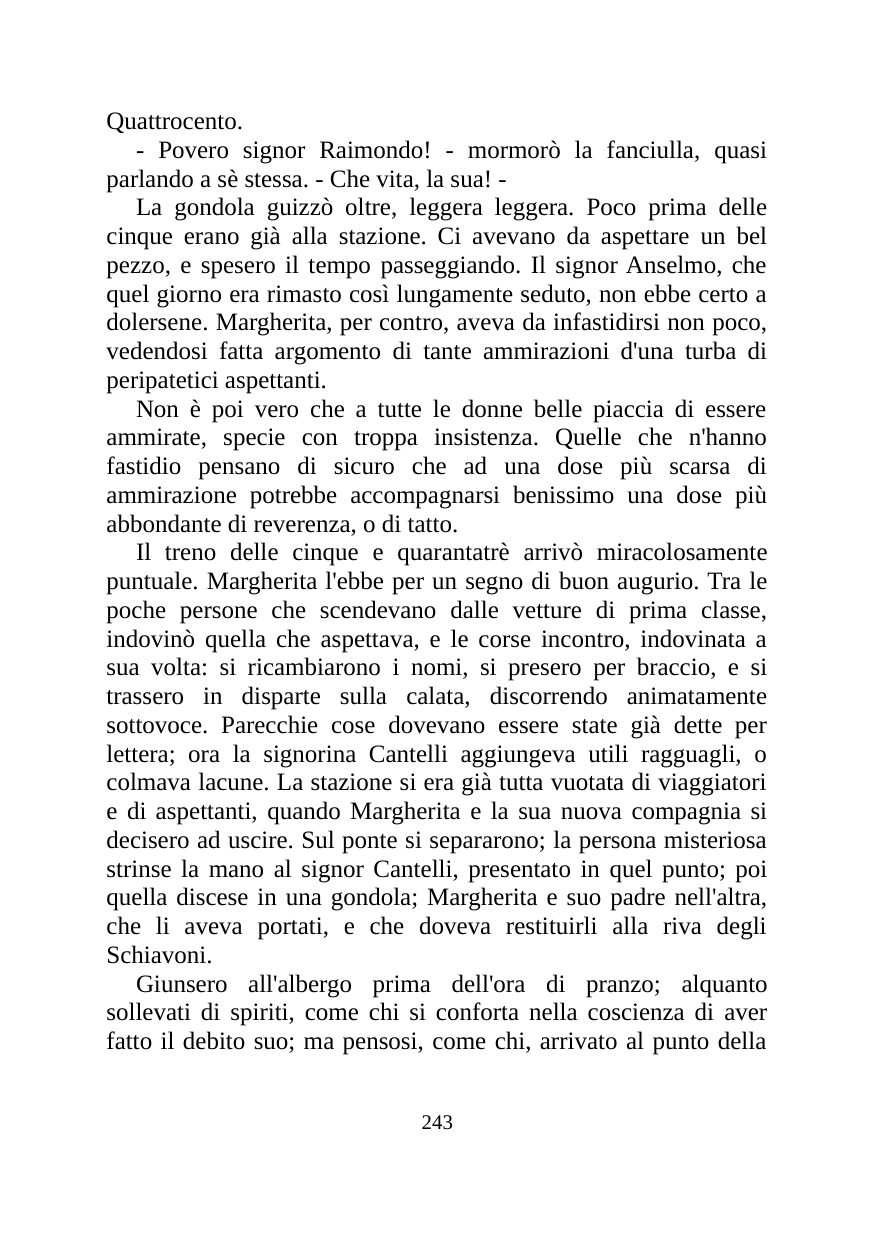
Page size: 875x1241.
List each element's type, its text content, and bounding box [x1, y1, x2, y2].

text - Povero signor Raimondo! - mormorò la fanciulla, quasi parlando a sè stessa. - Che vita, la sua! - [106, 135, 768, 192]
text Il treno delle cinque e quarantatrè arrivò miracolosamente puntuale. Margherita l'ebbe per un segno di buon augurio. Tra le poche persone che scendevano dalle vetture di prima classe, indovinò quella che aspettava, e le corse incontro, indovinata a sua volta: si ricambiarono i nomi, si presero per braccio, e si trassero in disparte sulla calata, discorrendo animatamente sottovoce. Parecchie cose dovevano essere state già dette per lettera; ora la signorina Cantelli aggiungeva utili ragguagli, o colmava lacune. La stazione si era già tutta vuotata di viaggiatori e di aspettanti, quando Margherita e la sua nuova compagnia si decisero ad uscire. Sul ponte si separarono; la persona misteriosa strinse la mano al signor Cantelli, presentato in quel punto; poi quella discese in una gondola; Margherita e suo padre nell'altra, che li aveva portati, e che doveva restituirli alla riva degli Schiavoni. [106, 537, 768, 969]
text Quattrocento. [106, 106, 768, 135]
text La gondola guizzò oltre, leggera leggera. Poco prima delle cinque erano già alla stazione. Ci avevano da aspettare un bel pezzo, e spesero il tempo passeggiando. Il signor Anselmo, che quel giorno era rimasto così lungamente seduto, non ebbe certo a dolersene. Margherita, per contro, aveva da infastidirsi non poco, vedendosi fatta argomento di tante ammirazioni d'una turba di peripatetici aspettanti. [106, 192, 768, 394]
text Giunsero all'albergo prima dell'ora di pranzo; alquanto sollevati di spiriti, come chi si conforta nella coscienza di aver fatto il debito suo; ma pensosi, come chi, arrivato al punto della [106, 969, 768, 1055]
text Non è poi vero che a tutte le donne belle piaccia di essere ammirate, specie con troppa insistenza. Quelle che n'hanno fastidio pensano di sicuro che ad una dose più scarsa di ammirazione potrebbe accompagnarsi benissimo una dose più abbondante di reverenza, o di tatto. [106, 394, 768, 537]
